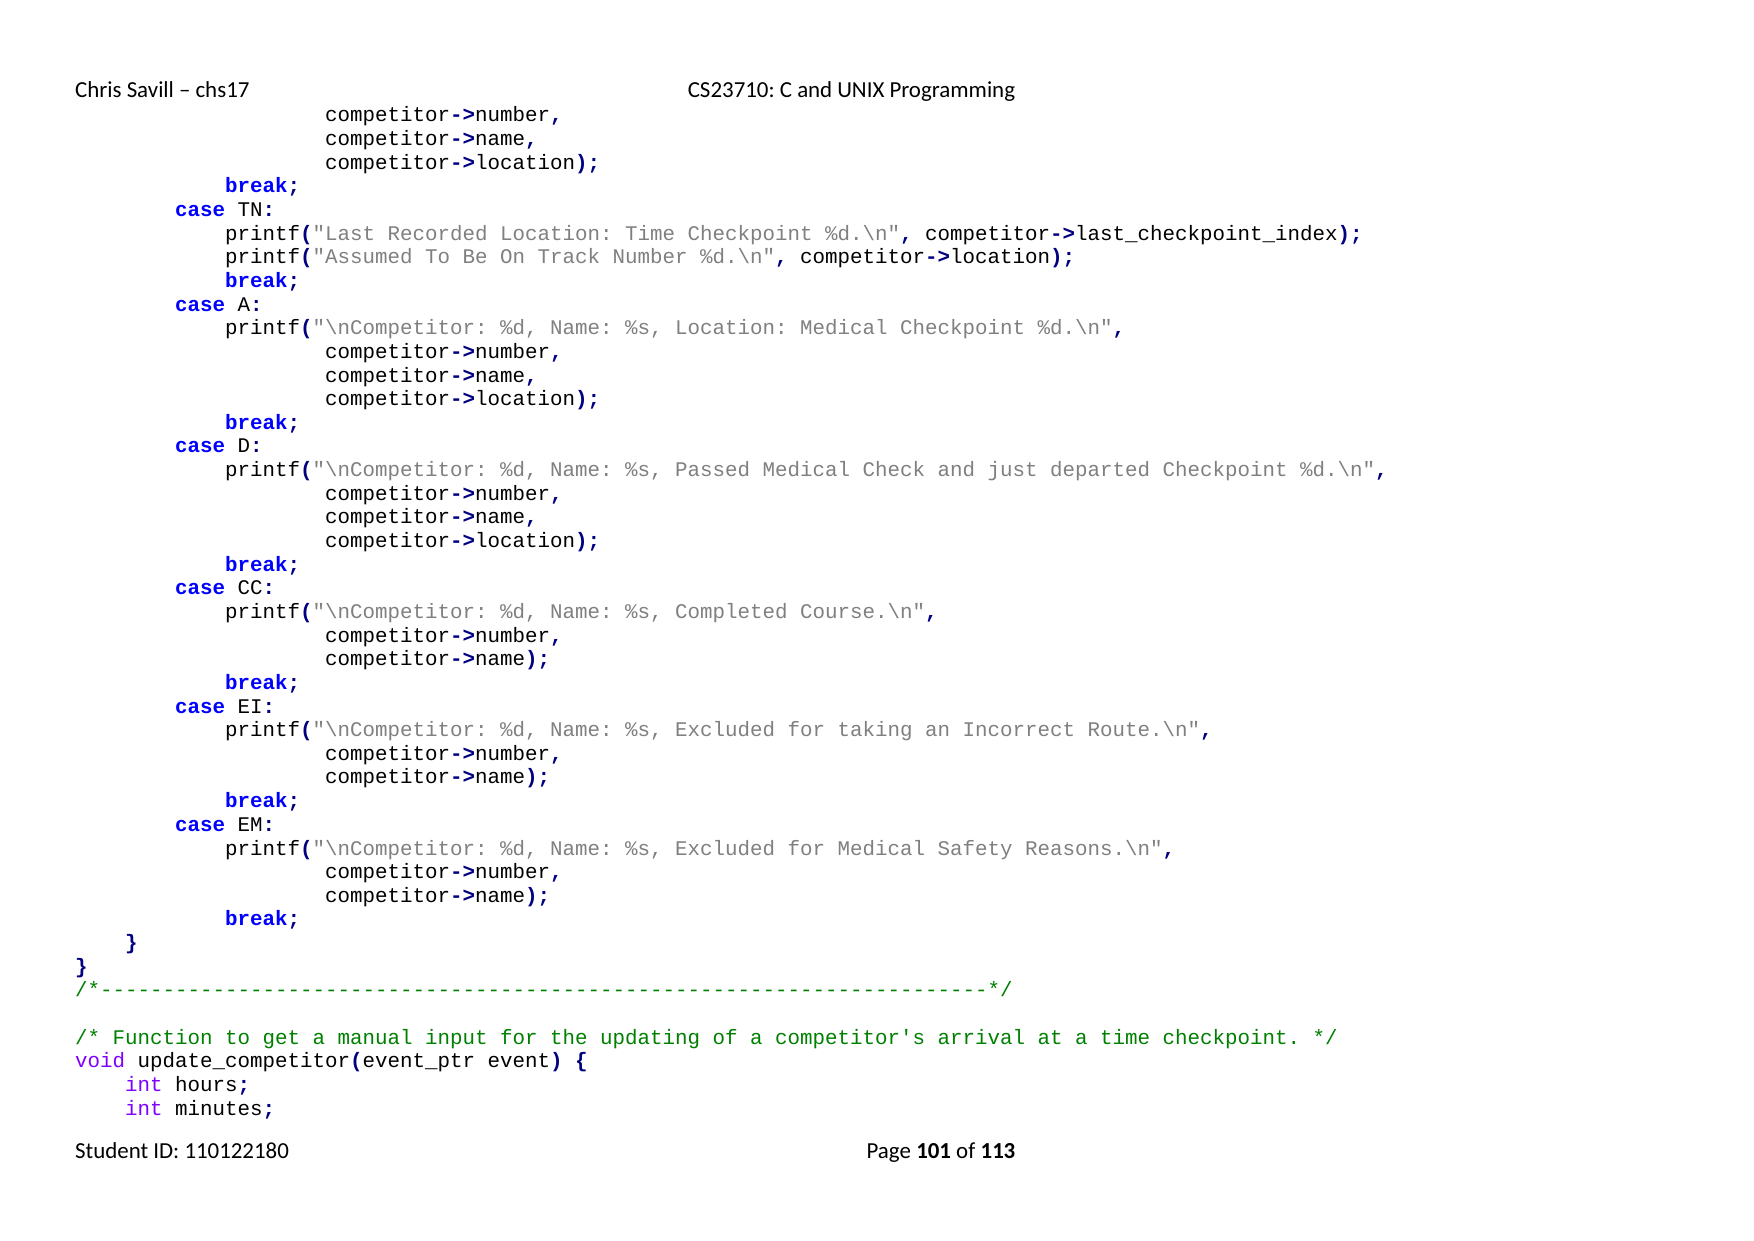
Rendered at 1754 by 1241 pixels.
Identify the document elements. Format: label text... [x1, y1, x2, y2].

text competitor->number, [75, 483, 1679, 506]
text case CC: [75, 577, 1679, 601]
text case D: [75, 436, 1679, 459]
text break; [75, 175, 1679, 199]
text printf("\nCompetitor: %d, Name: %s, Location: Medical Checkpoint %d.\n", [75, 317, 1679, 341]
text break; [75, 908, 1679, 932]
text competitor->name); [75, 648, 1679, 672]
text case A: [75, 294, 1679, 317]
text printf("\nCompetitor: %d, Name: %s, Completed Course.\n", [75, 601, 1679, 625]
text competitor->number, [75, 625, 1679, 648]
text competitor->name, [75, 364, 1679, 388]
text int minutes; [75, 1098, 1679, 1121]
text competitor->number, [75, 341, 1679, 364]
text break; [75, 270, 1679, 294]
text case EM: [75, 814, 1679, 837]
text case TN: [75, 199, 1679, 223]
text void update_competitor(event_ptr event) { [75, 1050, 1679, 1074]
text /*-----------------------------------------------------------------------*/ [75, 979, 1679, 1003]
text /* Function to get a manual input for the updating of a competitor's arrival at a time checkpoint. */ [75, 1027, 1679, 1050]
text competitor->name); [75, 767, 1679, 790]
text competitor->number, [75, 861, 1679, 885]
text competitor->number, [75, 743, 1679, 767]
text case EI: [75, 696, 1679, 719]
text } [75, 932, 1679, 956]
text break; [75, 672, 1679, 696]
text break; [75, 554, 1679, 577]
text break; [75, 790, 1679, 814]
text printf("Assumed To Be On Track Number %d.\n", competitor->location); [75, 246, 1679, 270]
text printf("Last Recorded Location: Time Checkpoint %d.\n", competitor->last_checkpoint_index); [75, 223, 1679, 246]
text printf("\nCompetitor: %d, Name: %s, Excluded for taking an Incorrect Route.\n", [75, 719, 1679, 743]
text int hours; [75, 1074, 1679, 1098]
text competitor->number, [75, 104, 1679, 128]
text competitor->name, [75, 128, 1679, 152]
text competitor->location); [75, 388, 1679, 412]
text competitor->location); [75, 530, 1679, 554]
text } [75, 956, 1679, 979]
text printf("\nCompetitor: %d, Name: %s, Passed Medical Check and just departed Checkpoint %d.\n", [75, 459, 1679, 483]
text printf("\nCompetitor: %d, Name: %s, Excluded for Medical Safety Reasons.\n", [75, 837, 1679, 861]
text break; [75, 412, 1679, 436]
text competitor->name); [75, 885, 1679, 908]
text competitor->location); [75, 152, 1679, 175]
text competitor->name, [75, 506, 1679, 530]
